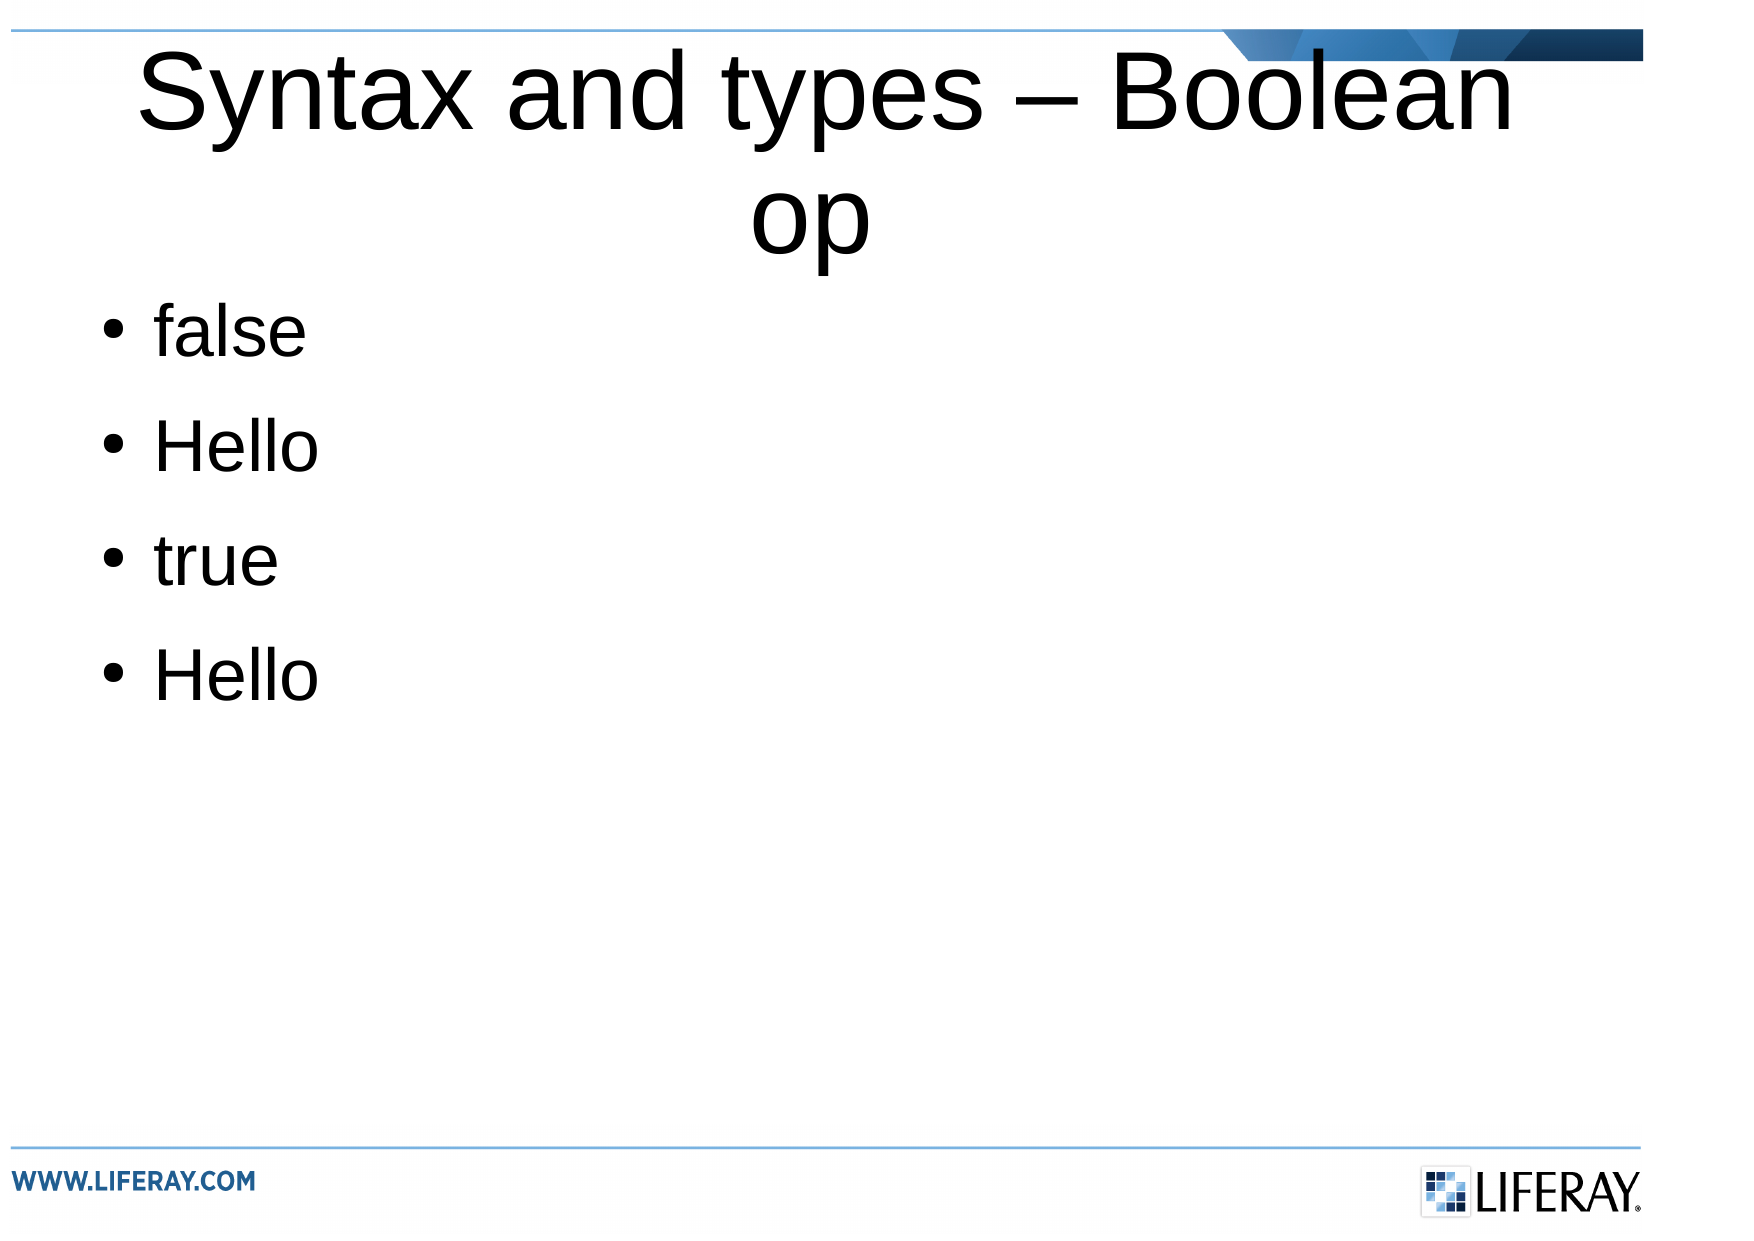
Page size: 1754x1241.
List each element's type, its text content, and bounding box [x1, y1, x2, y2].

picture [11, 0, 1644, 84]
picture [9, 1124, 1642, 1234]
list false Hello true Hello [82, 290, 1571, 1010]
title Syntax and types – Boolean op [82, 28, 1571, 277]
